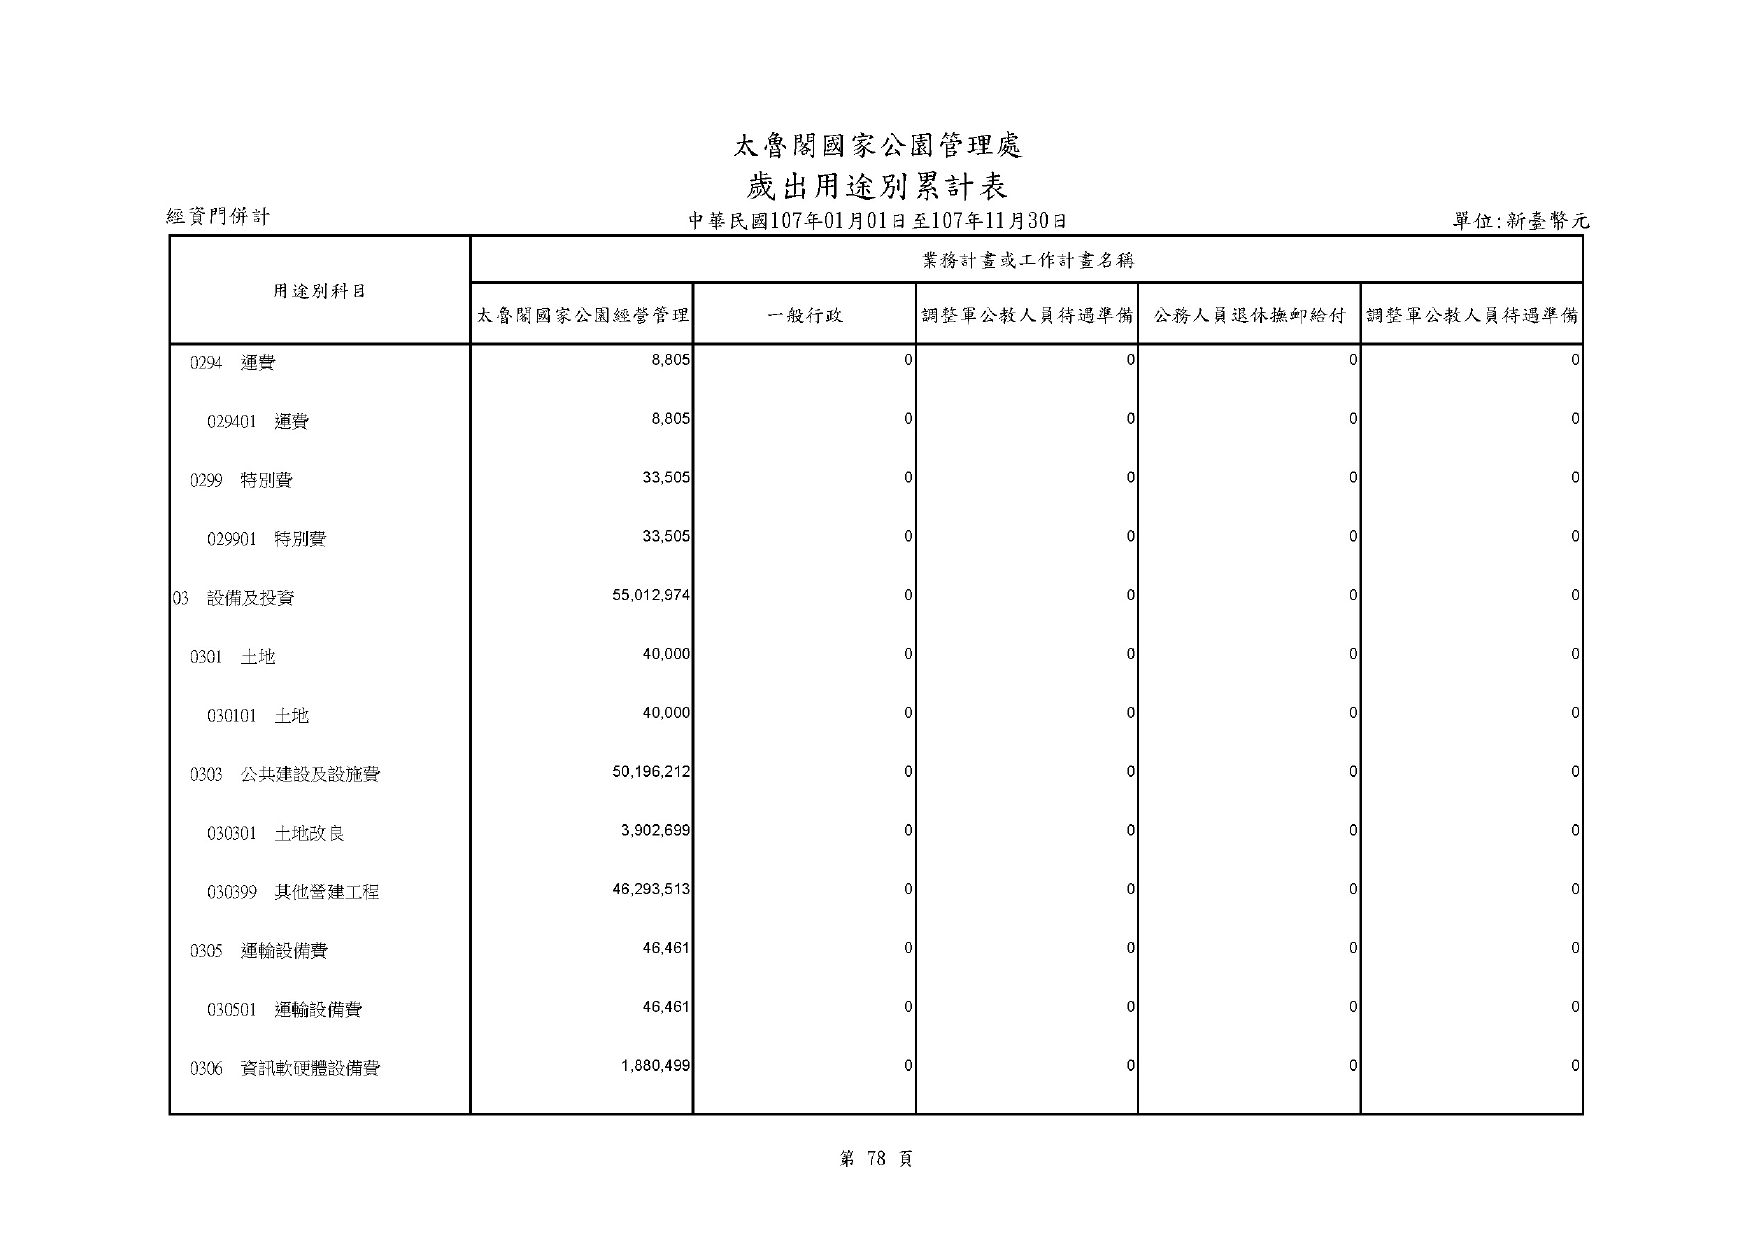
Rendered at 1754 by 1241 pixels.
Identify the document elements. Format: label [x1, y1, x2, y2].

picture [59, 59, 1695, 1216]
